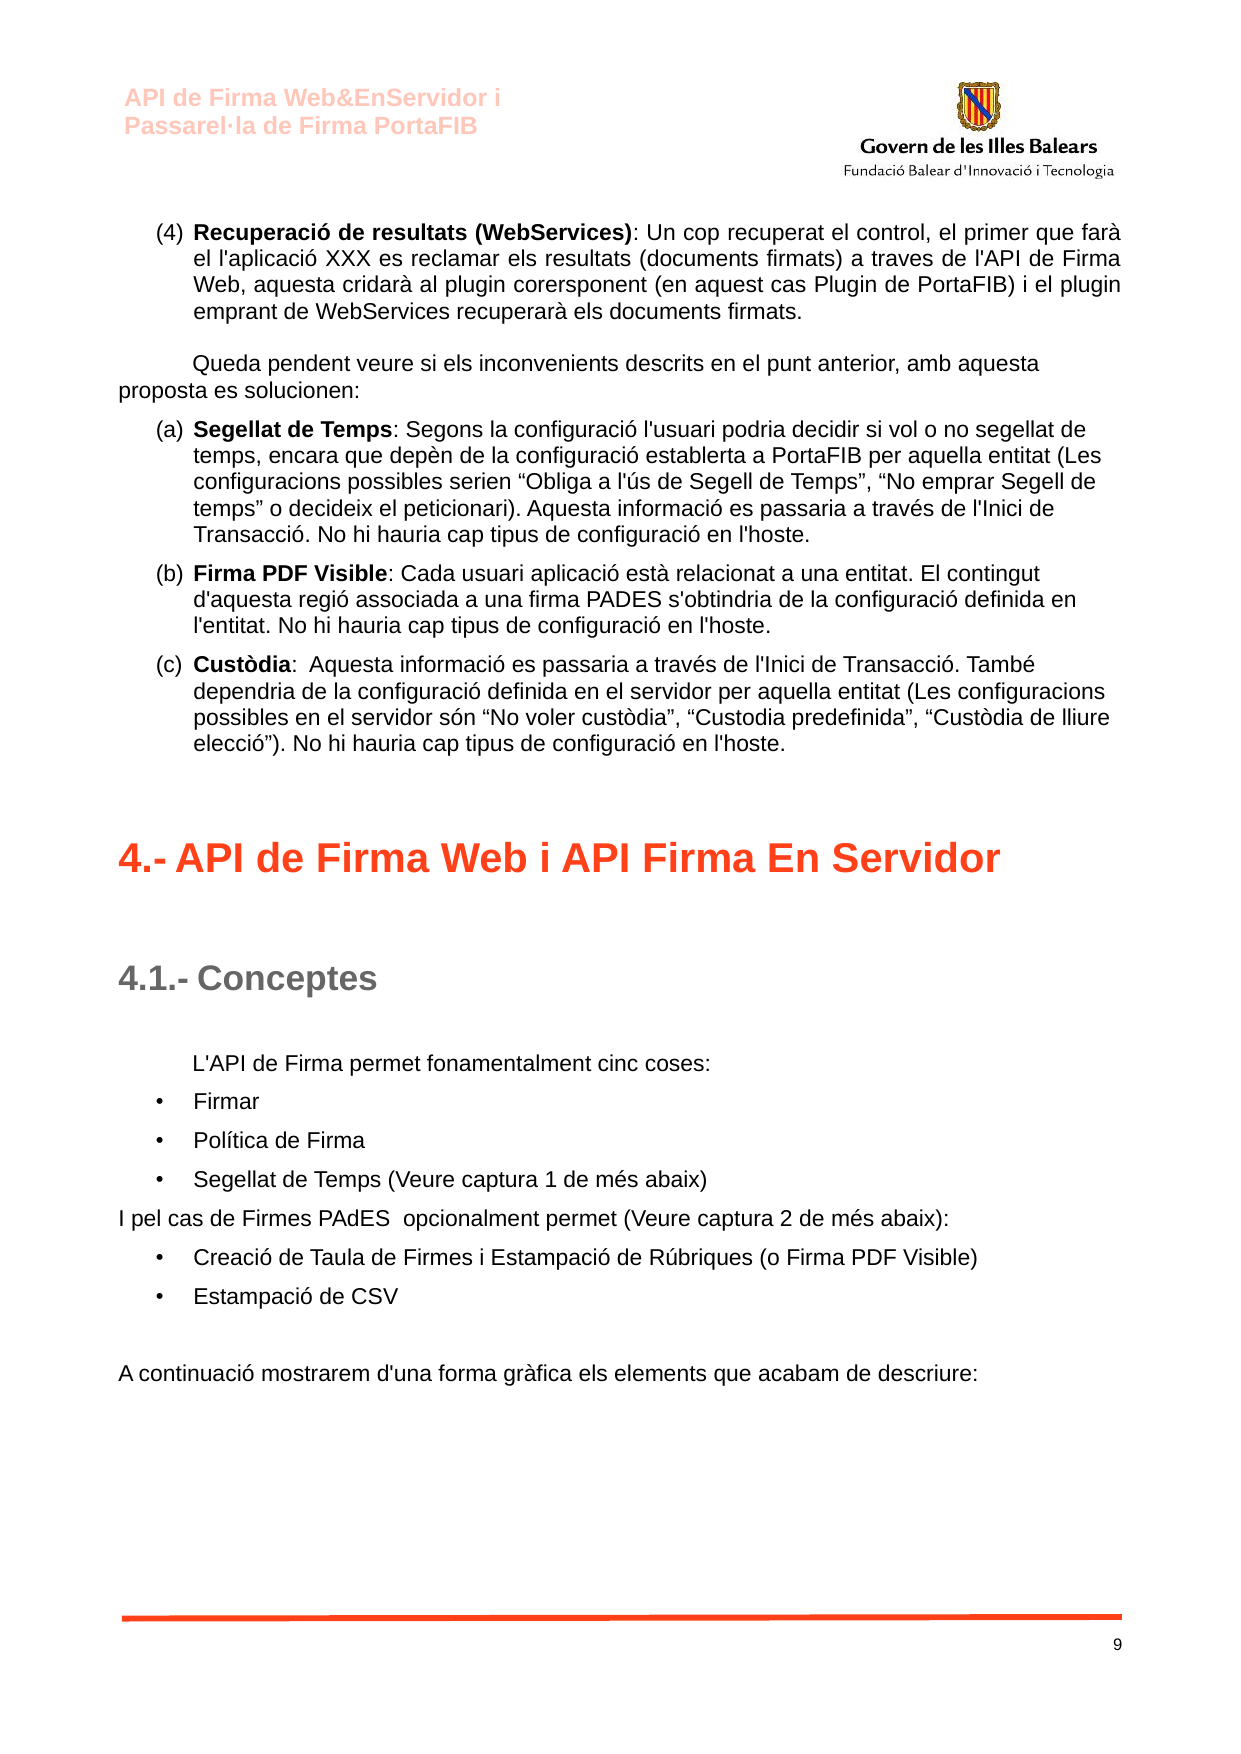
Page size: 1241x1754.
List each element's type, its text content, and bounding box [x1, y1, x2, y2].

list Recuperació de resultats (WebServices): Un cop recuperat el control, el primer que farà el l'aplicació XXX es reclamar els resultats (documents firmats) a traves de l'API de Firma Web, aquesta cridarà al plugin corersponent (en aquest cas Plugin de PortaFIB) i el plugin emprant de WebServices recuperarà els documents firmats. [156, 218, 1122, 324]
subtitle API de Firma Web i API Firma En Servidor [118, 833, 1122, 881]
list Custòdia: Aquesta informació es passaria a través de l'Inici de Transacció. També dependria de la configuració definida en el servidor per aquella entitat (Les configuracions possibles en el servidor són “No voler custòdia”, “Custodia predefinida”, “Custòdia de lliure elecció”). No hi hauria cap tipus de configuració en l'hoste. [156, 651, 1122, 757]
text L'API de Firma permet fonamentalment cinc coses: [118, 1049, 1122, 1076]
list Estampació de CSV [156, 1283, 1122, 1309]
subtitle Conceptes [118, 957, 1122, 998]
text Queda pendent veure si els inconvenients descrits en el punt anterior, amb aquesta proposta es solucionen: [118, 350, 1122, 403]
list Segellat de Temps: Segons la configuració l'usuari podria decidir si vol o no segellat de temps, encara que depèn de la configuració establerta a PortaFIB per aquella entitat (Les configuracions possibles serien “Obliga a l'ús de Segell de Temps”, “No emprar Segell de temps” o decideix el peticionari). Aquesta informació es passaria a través de l'Inici de Transacció. No hi hauria cap tipus de configuració en l'hoste. [156, 416, 1122, 547]
list Política de Firma [156, 1127, 1122, 1153]
list Segellat de Temps (Veure captura 1 de més abaix) [156, 1166, 1122, 1192]
list Firma PDF Visible: Cada usuari aplicació està relacionat a una entitat. El contingut d'aquesta regió associada a una firma PADES s'obtindria de la configuració definida en l'entitat. No hi hauria cap tipus de configuració en l'hoste. [156, 560, 1122, 639]
text A continuació mostrarem d'una forma gràfica els elements que acabam de descriure: [118, 1360, 1122, 1387]
picture [840, 82, 1117, 179]
list Creació de Taula de Firmes i Estampació de Rúbriques (o Firma PDF Visible) [156, 1244, 1122, 1270]
text I pel cas de Firmes PAdES opcionalment permet (Veure captura 2 de més abaix): [118, 1205, 1122, 1231]
list Firmar [156, 1088, 1122, 1115]
